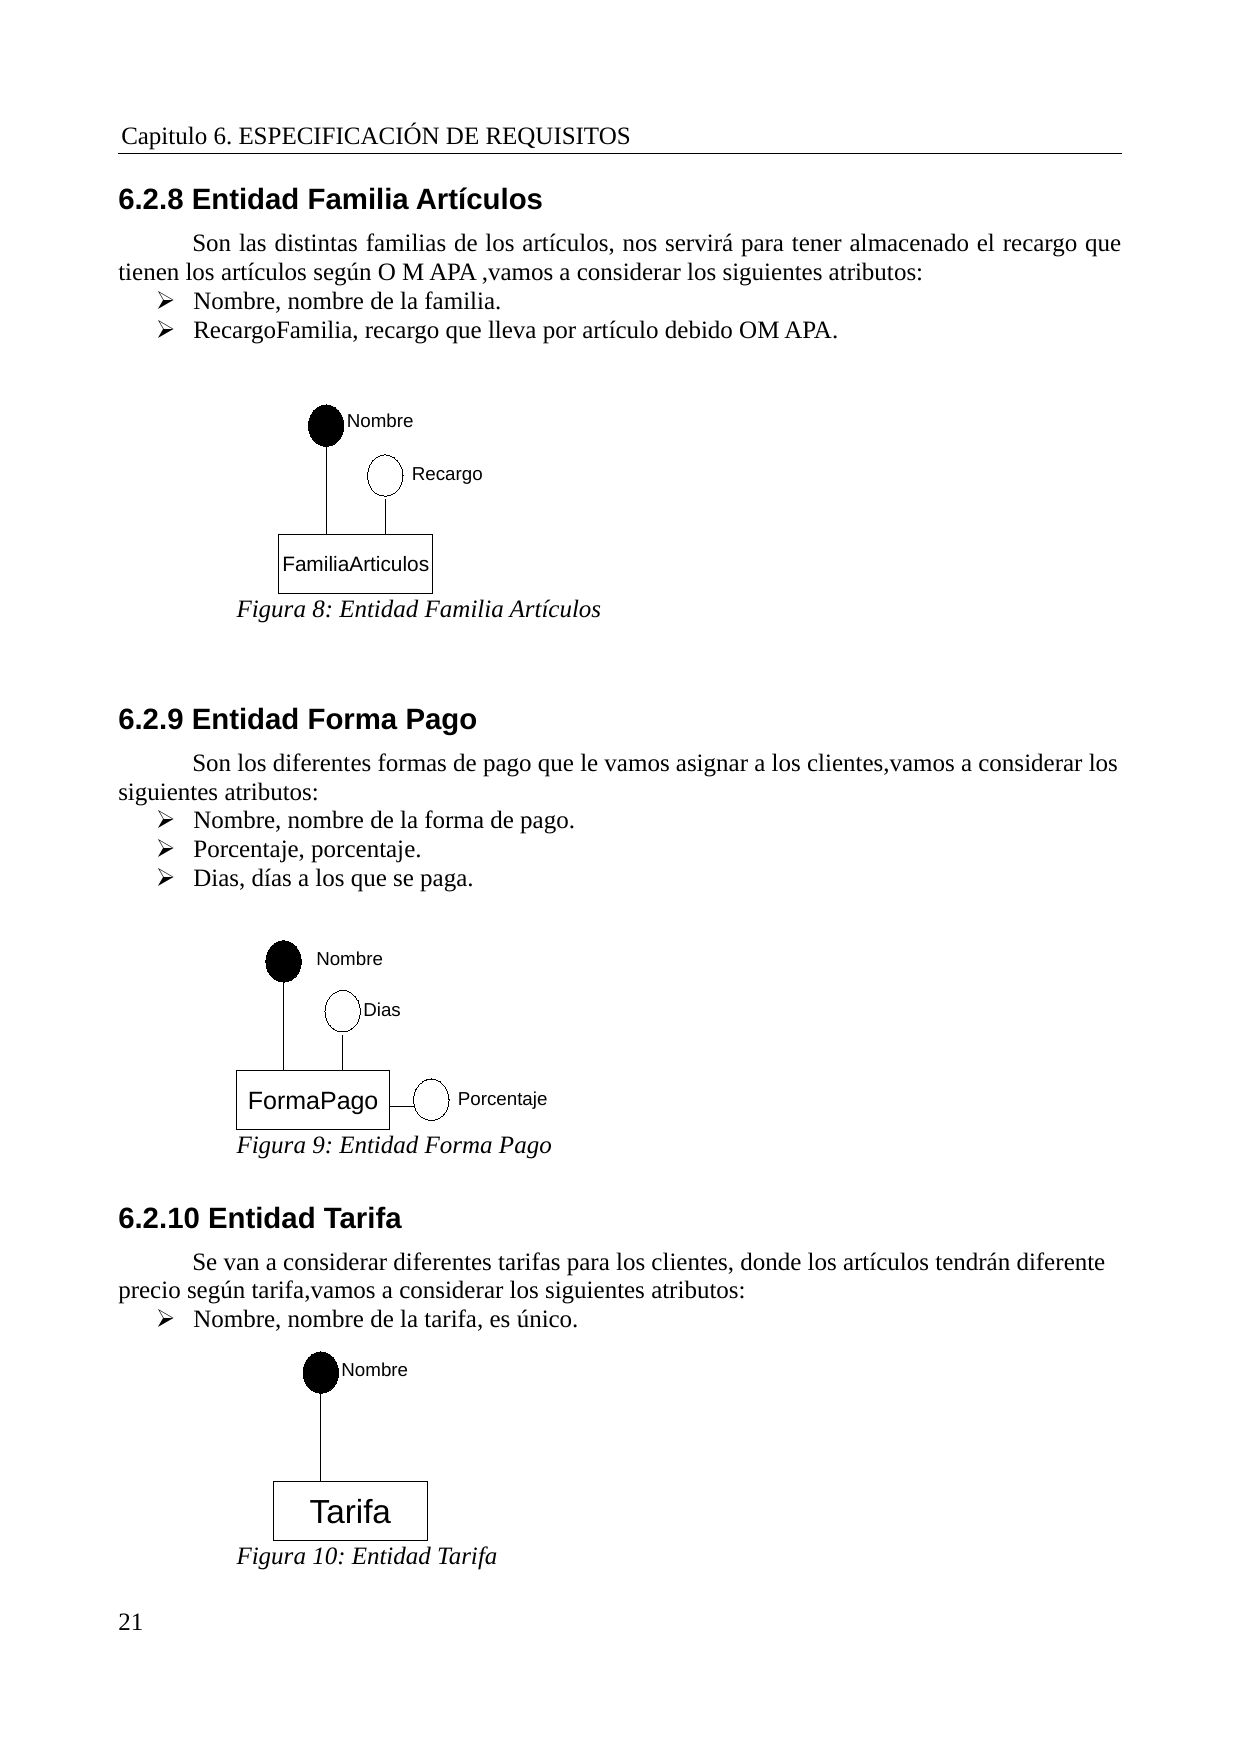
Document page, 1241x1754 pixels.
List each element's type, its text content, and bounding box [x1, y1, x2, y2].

list Porcentaje, porcentaje. [156, 834, 1122, 863]
text Son las distintas familias de los artículos, nos servirá para tener almacenado el recargo que tienen los artículos según O M APA ,vamos a considerar los siguientes atributos: [118, 228, 1122, 286]
subtitle 6.2.10 Entidad Tarifa [118, 1201, 1122, 1234]
list Nombre, nombre de la familia. [156, 286, 1122, 315]
subtitle 6.2.9 Entidad Forma Pago [118, 702, 1122, 735]
text Figura 8: Entidad Familia Artículos [236, 415, 605, 623]
text Se van a considerar diferentes tarifas para los clientes, donde los artículos tendrán diferente precio según tarifa,vamos a considerar los siguientes atributos: [118, 1247, 1122, 1304]
list Nombre, nombre de la forma de pago. [156, 805, 1122, 834]
list RecargoFamilia, recargo que lleva por artículo debido OM APA. [156, 315, 1122, 343]
list Nombre, nombre de la tarifa, es único. [156, 1304, 1122, 1333]
list Dias, días a los que se paga. [156, 863, 1122, 892]
text Figura 10: Entidad Tarifa [236, 1364, 529, 1569]
subtitle 6.2.8 Entidad Familia Artículos [118, 182, 1122, 216]
text Figura 9: Entidad Forma Pago [236, 953, 608, 1158]
text Son los diferentes formas de pago que le vamos asignar a los clientes,vamos a considerar los siguientes atributos: [118, 748, 1122, 805]
